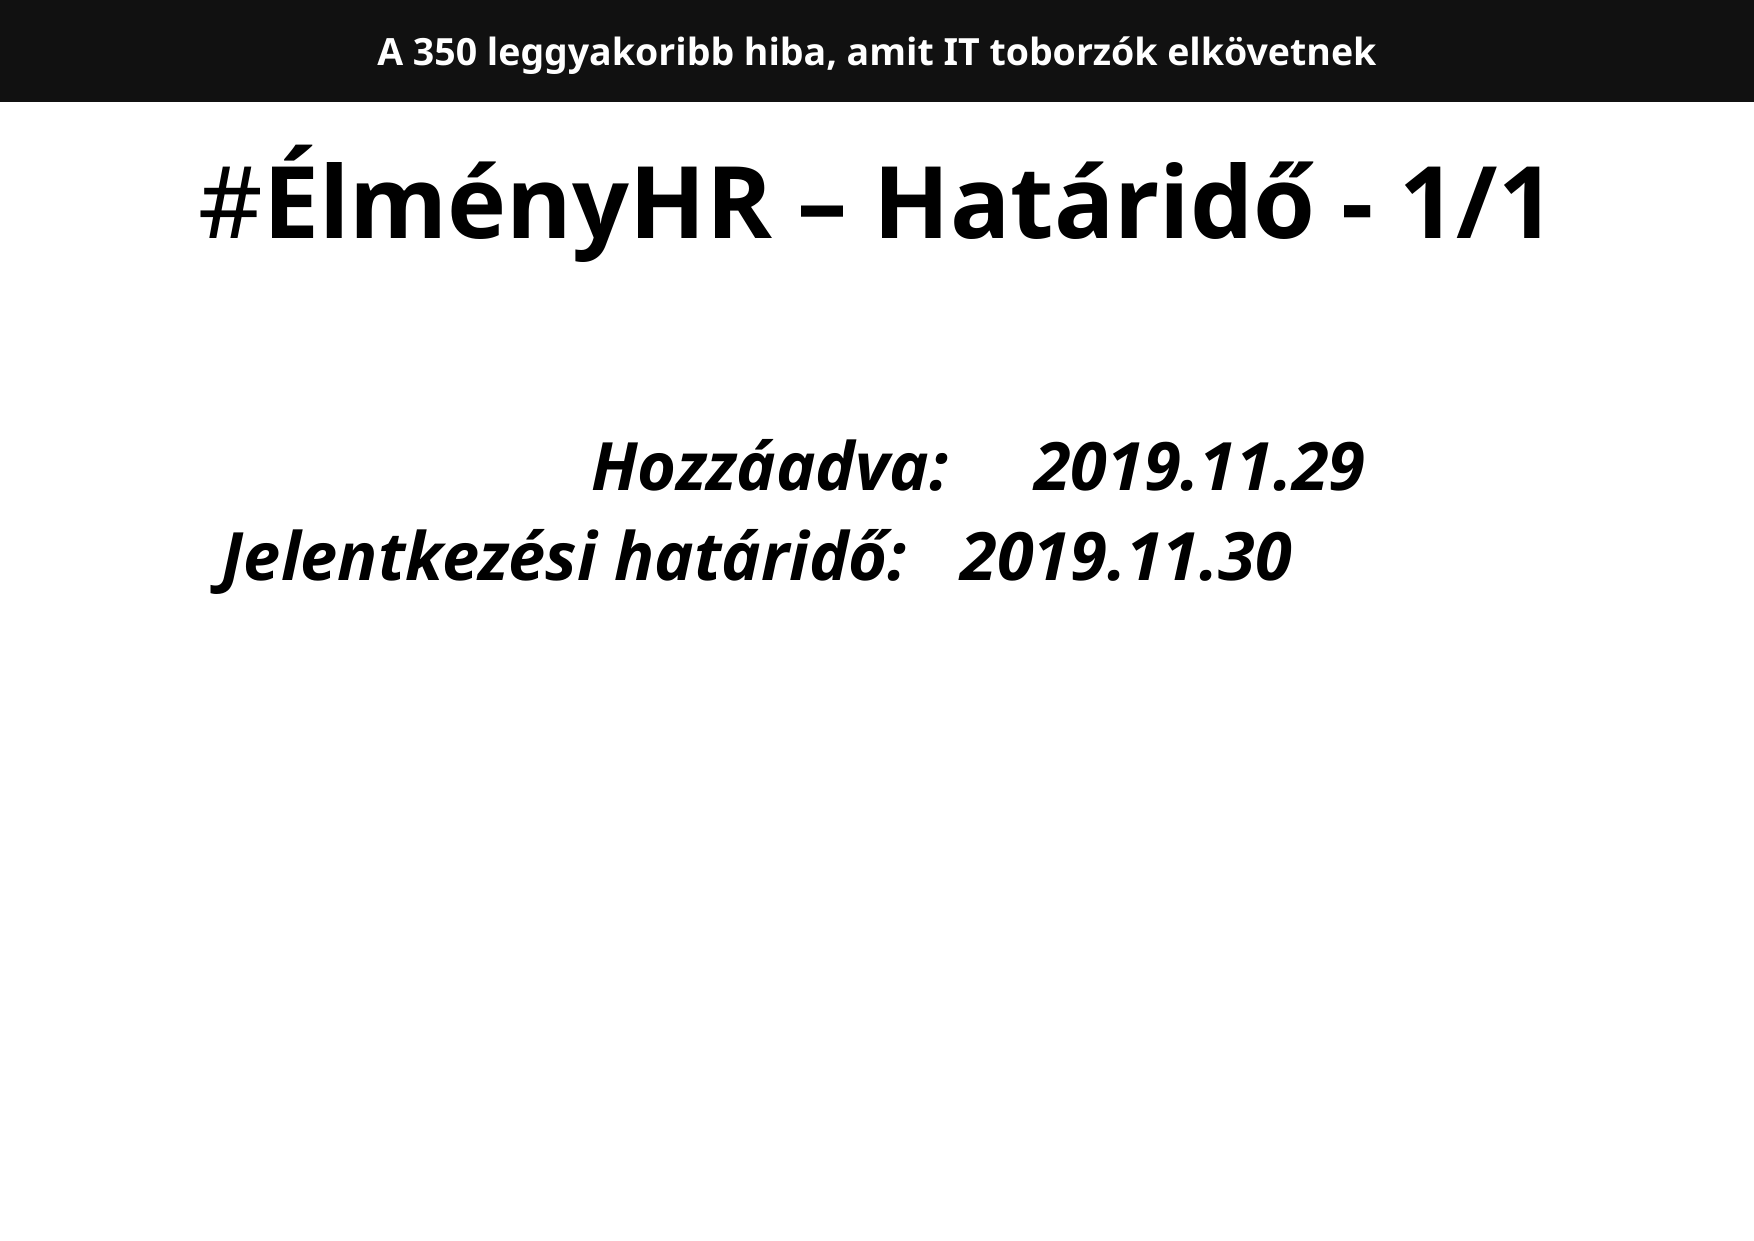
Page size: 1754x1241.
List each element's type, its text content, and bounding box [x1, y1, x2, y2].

text #ÉlményHR – Határidő - 1/1 [0, 132, 1754, 268]
text Hozzáadva: 2019.11.29 Jelentkezési határidő: 2019.11.30 [0, 419, 1754, 600]
